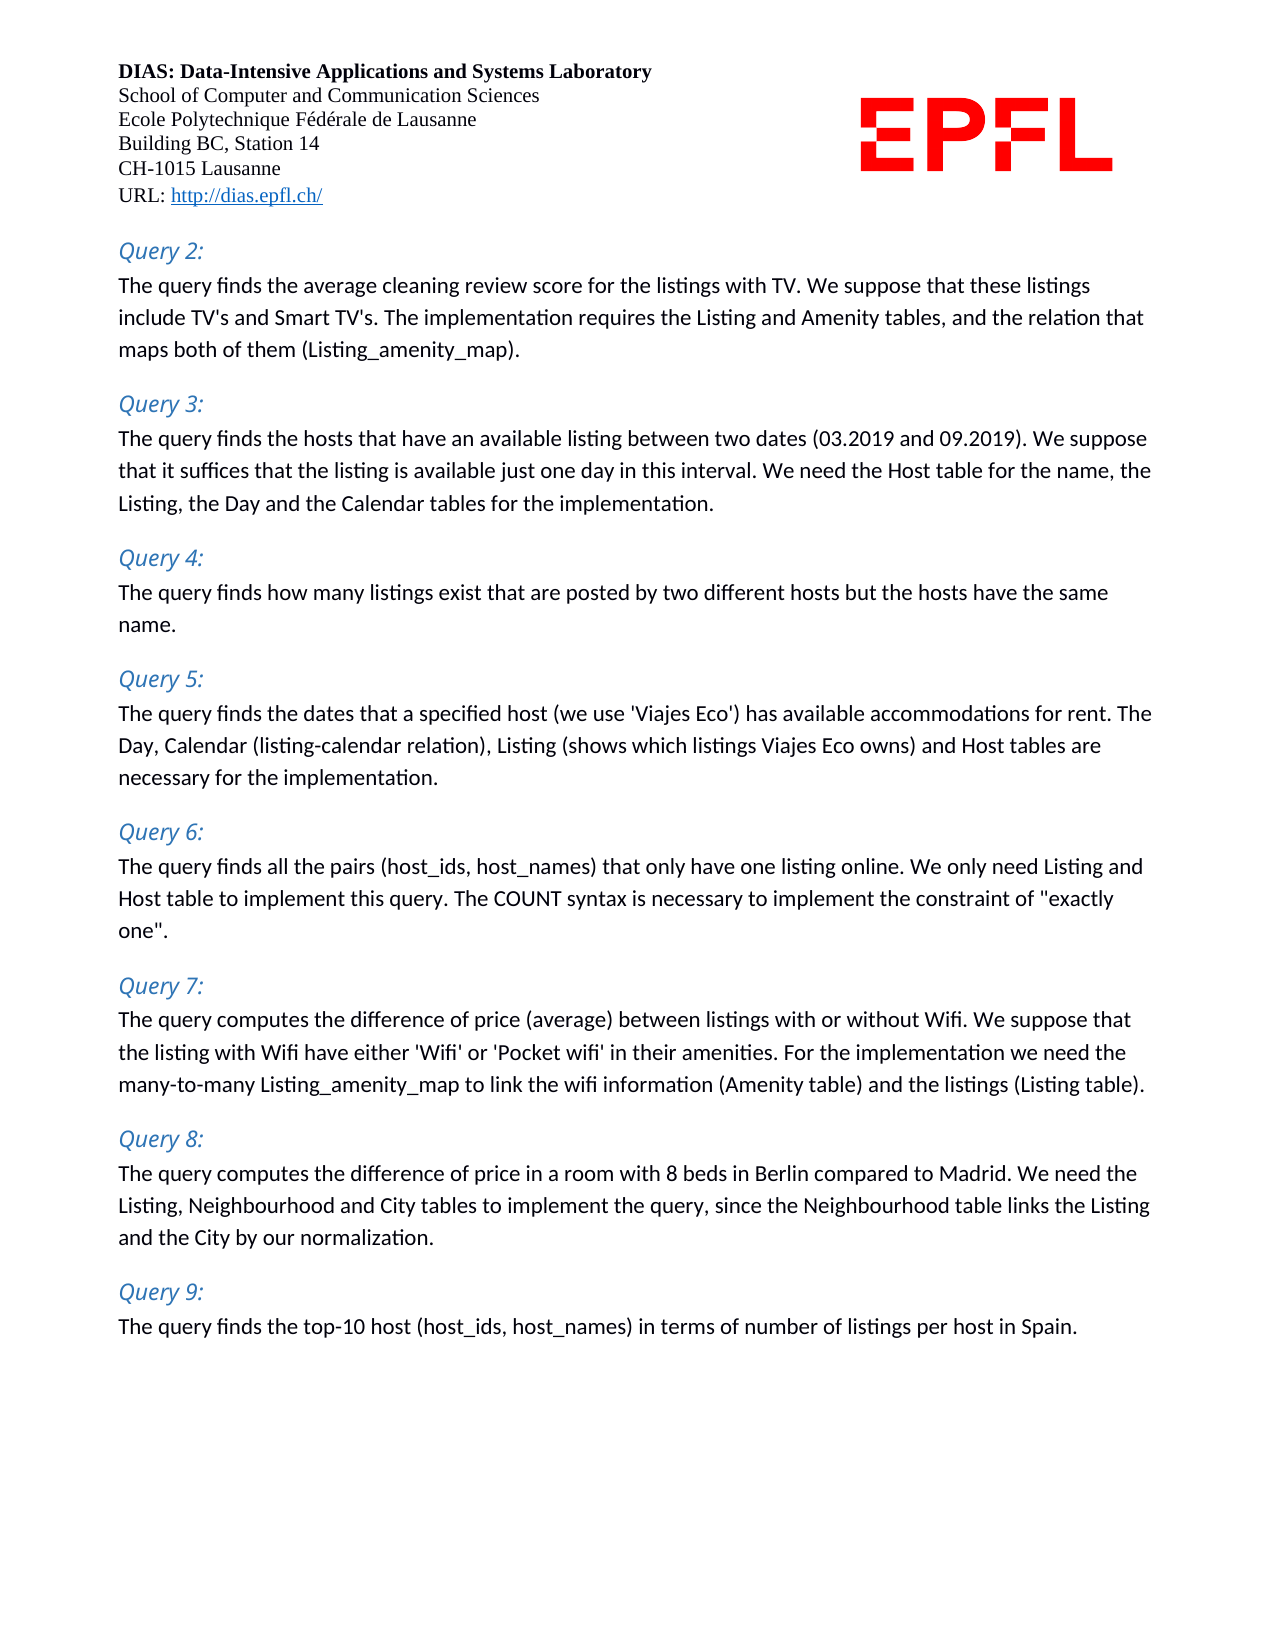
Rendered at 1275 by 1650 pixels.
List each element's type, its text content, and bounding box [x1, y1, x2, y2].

text The query finds the hosts that have an available listing between two dates (03.2019 and 09.2019). We suppose that it suffices that the listing is available just one day in this interval. We need the Host table for the name, the Listing, the Day and the Calendar tables for the implementation. [118, 424, 1157, 517]
text The query finds the average cleaning review score for the listings with TV. We suppose that these listings include TV's and Smart TV's. The implementation requires the Listing and Amenity tables, and the relation that maps both of them (Listing_amenity_map). [118, 271, 1157, 363]
subtitle Query 2: [118, 235, 1157, 266]
text The query computes the difference of price (average) between listings with or without Wifi. We suppose that the listing with Wifi have either 'Wifi' or 'Pocket wifi' in their amenities. For the implementation we need the many-to-many Listing_amenity_map to link the wifi information (Amenity table) and the listings (Listing table). [118, 1006, 1157, 1098]
text The query finds all the pairs (host_ids, host_names) that only have one listing online. We only need Listing and Host table to implement this query. The COUNT syntax is necessary to implement the constraint of "exactly one". [118, 852, 1157, 944]
text The query finds how many listings exist that are posted by two different hosts but the hosts have the same name. [118, 578, 1157, 638]
picture [829, 67, 1143, 203]
subtitle Query 7: [118, 969, 1157, 1001]
subtitle Query 8: [118, 1123, 1157, 1154]
subtitle Query 5: [118, 663, 1157, 694]
text The query computes the difference of price in a room with 8 beds in Berlin compared to Madrid. We need the Listing, Neighbourhood and City tables to implement the query, since the Neighbourhood table links the Listing and the City by our normalization. [118, 1159, 1157, 1251]
text The query finds the dates that a specified host (we use 'Viajes Eco') has available accommodations for rent. The Day, Calendar (listing-calendar relation), Listing (shows which listings Viajes Eco owns) and Host tables are necessary for the implementation. [118, 699, 1157, 791]
subtitle Query 4: [118, 542, 1157, 573]
text The query finds the top-10 host (host_ids, host_names) in terms of number of listings per host in Spain. [118, 1312, 1157, 1340]
subtitle Query 3: [118, 388, 1157, 420]
subtitle Query 6: [118, 816, 1157, 847]
subtitle Query 9: [118, 1276, 1157, 1307]
